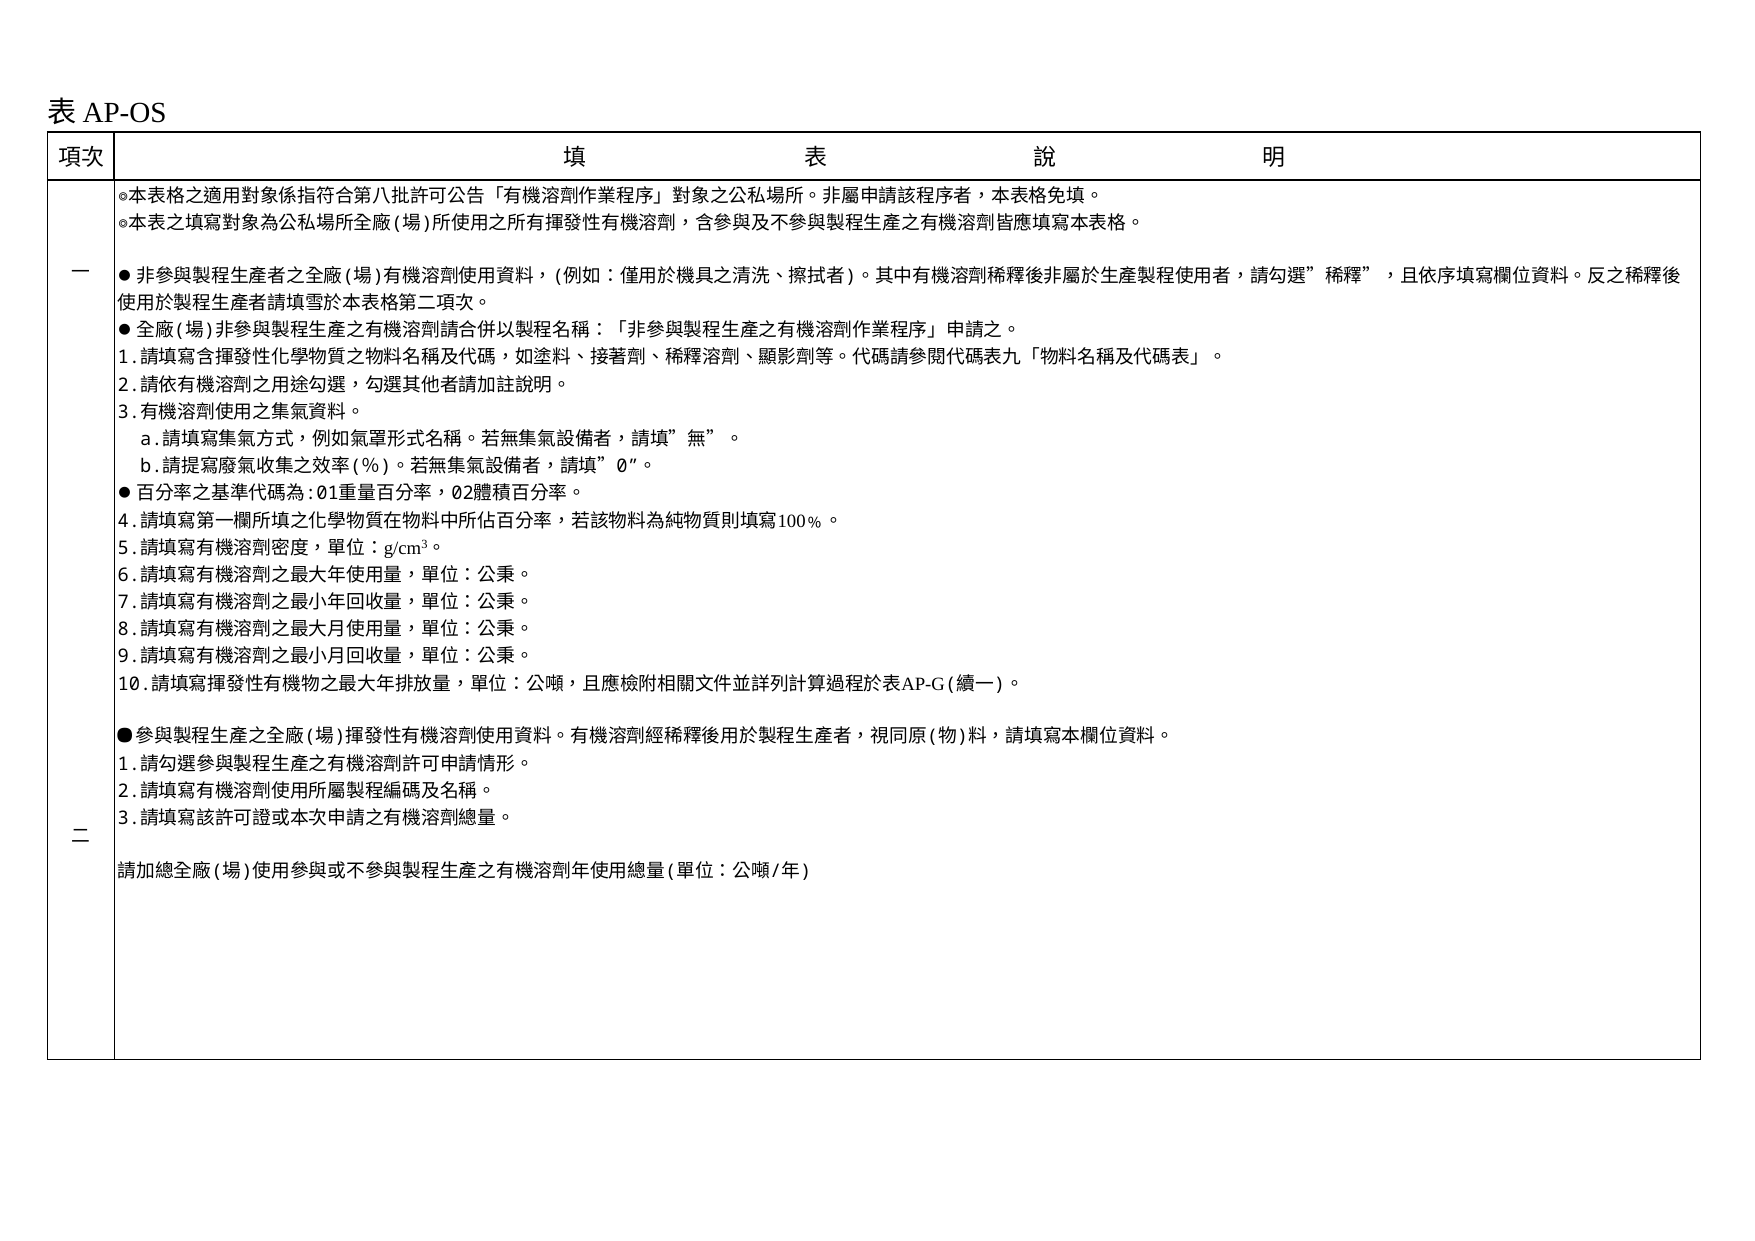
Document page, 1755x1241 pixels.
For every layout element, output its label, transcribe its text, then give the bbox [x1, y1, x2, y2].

text 表AP-OS [47, 89, 1695, 131]
table_cell ◎本表格之適用對象係指符合第八批許可公告「有機溶劑作業程序」對象之公私場所。非屬申請該程序者，本表格免填。 ◎本表之填寫對象為公私場所全廠(場)所使用之所有揮發性有機溶劑，含參與及不參與製程生產之有機溶劑皆應填寫本表格。 非參與製程生產者之全廠(場)有機溶劑使用資料，(例如：僅用於機具之清洗、擦拭者)。其中有機溶劑稀釋後非屬於生產製程使用者，請勾選”稀釋”，且依序填寫欄位資料。反之稀釋後使用於製程生產者請填雪於本表格第二項次。 全廠(場)非參與製程生產之有機溶劑請合併以製程名稱：「非參與製程生產之有機溶劑作業程序」申請之。 1.請填寫含揮發性化學物質之物料名稱及代碼，如塗料、接著劑、稀釋溶劑、顯影劑等。代碼請參閱代碼表九「物料名稱及代碼表」。 2.請依有機溶劑之用途勾選，勾選其他者請加註說明。 3.有機溶劑使用之集氣資料。 a.請填寫集氣方式，例如氣罩形式名稱。若無集氣設備者，請填”無”。 b.請提寫廢氣收集之效率(％)。若無集氣設備者，請填”0”。 百分率之基準代碼為:01重量百分率，02體積百分率。 4.請填寫第一欄所填之化學物質在物料中所佔百分率，若該物料為純物質則填寫100﹪。 5.請填寫有機溶劑密度，單位：g/cm3。 6.請填寫有機溶劑之最大年使用量，單位：公秉。 7.請填寫有機溶劑之最小年回收量，單位：公秉。 8.請填寫有機溶劑之最大月使用量，單位：公秉。 9.請填寫有機溶劑之最小月回收量，單位：公秉。 10.請填寫揮發性有機物之最大年排放量，單位：公噸，且應檢附相關文件並詳列計算過程於表AP-G(續一)。 參與製程生產之全廠(場)揮發性有機溶劑使用資料。有機溶劑經稀釋後用於製程生產者，視同原(物)料，請填寫本欄位資料。 1.請勾選參與製程生產之有機溶劑許可申請情形。 2.請填寫有機溶劑使用所屬製程編碼及名稱。 3.請填寫該許可證或本次申請之有機溶劑總量。 請加總全廠(場)使用參與或不參與製程生產之有機溶劑年使用總量(單位：公噸/年) [115, 181, 1700, 1059]
table_cell 一 二 [48, 181, 114, 1059]
table_header 項次 [48, 133, 113, 178]
table_header 填 表 說 明 [115, 133, 1700, 178]
